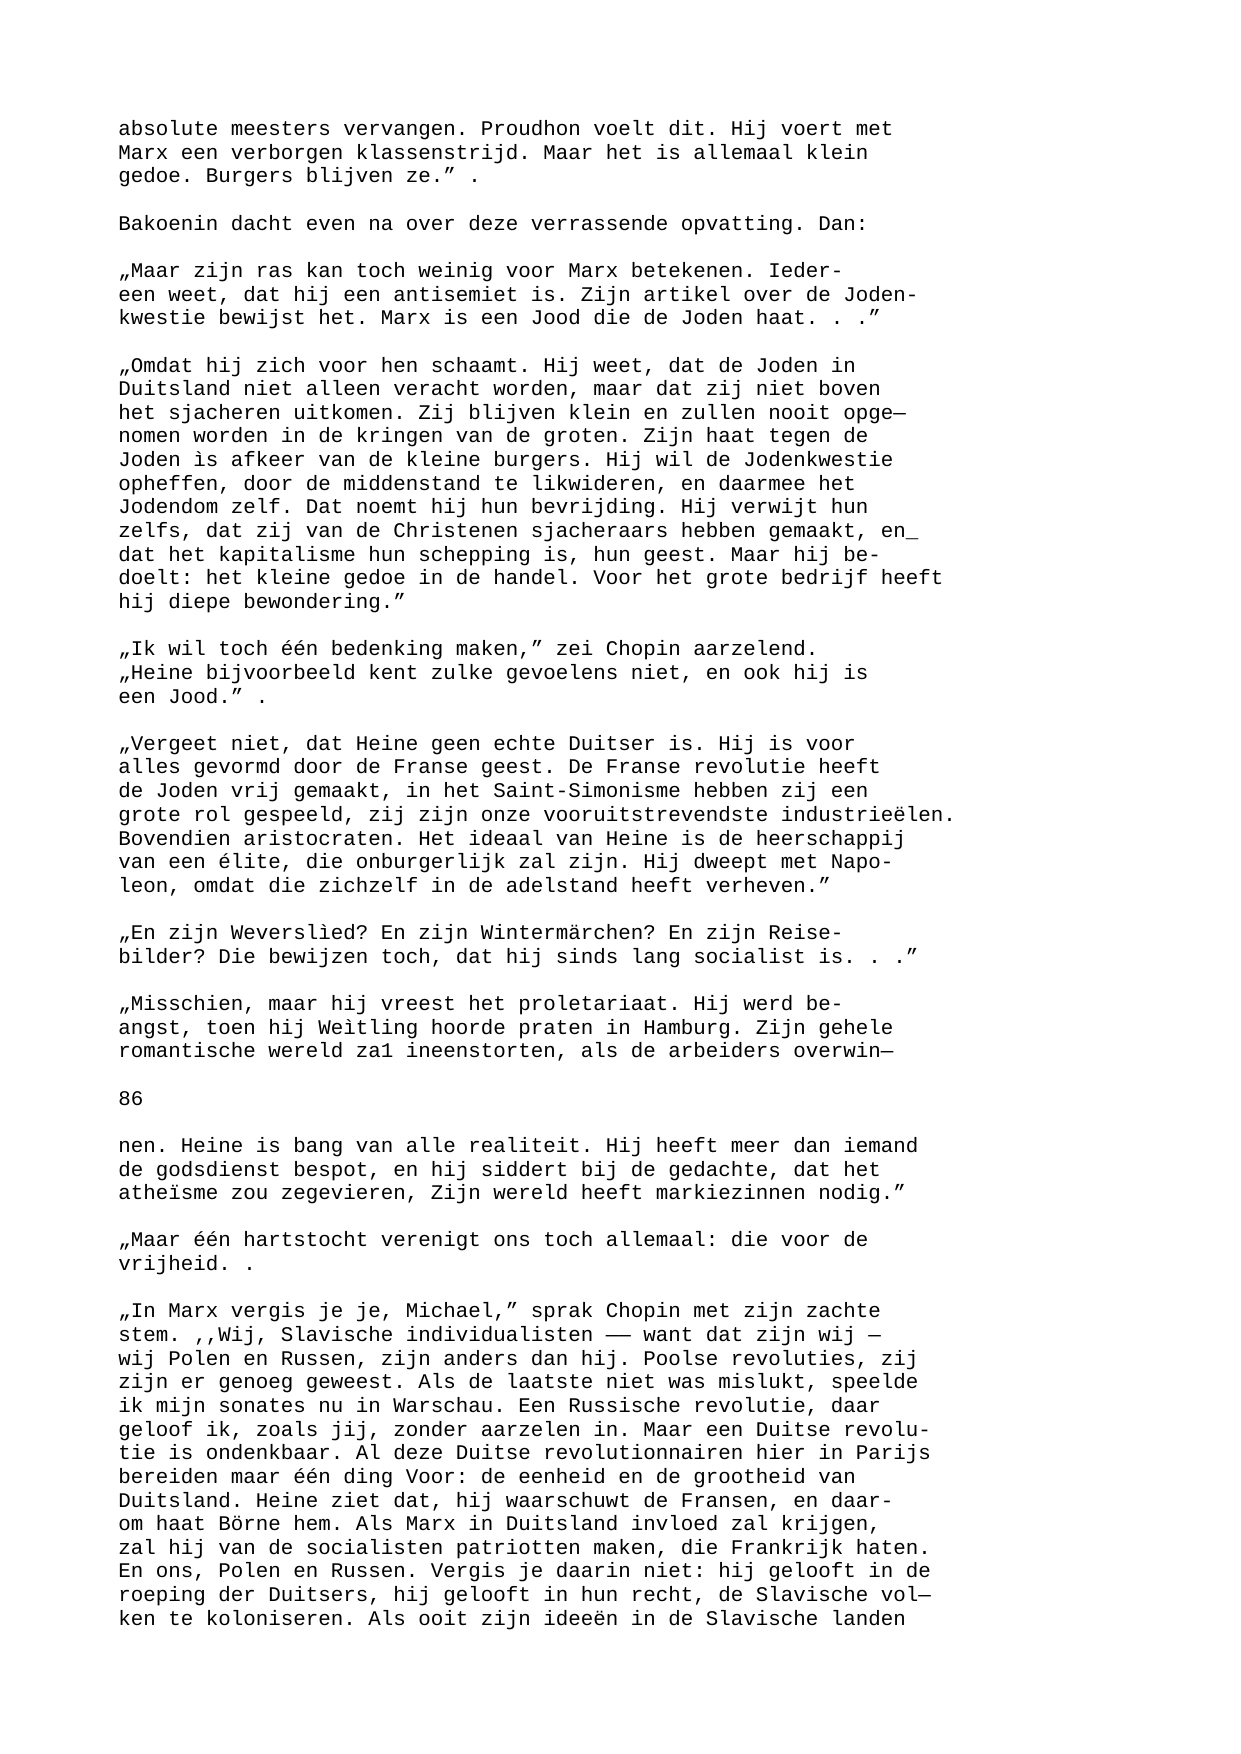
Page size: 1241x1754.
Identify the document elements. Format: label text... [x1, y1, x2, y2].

text atheïsme zou zegevieren, Zijn wereld heeft markiezinnen nodig.” [118, 1182, 1122, 1206]
text roeping der Duitsers, hij gelooft in hun recht, de Slavische vol— [118, 1584, 1122, 1608]
text stem. ‚,Wij, Slavische individualisten —— want dat zijn wij — [118, 1324, 1122, 1348]
text Jodendom zelf. Dat noemt hij hun bevrijding. Hij verwijt hun [118, 496, 1122, 520]
text de godsdienst bespot, en hij siddert bij de gedachte, dat het [118, 1158, 1122, 1182]
text 86 [118, 1088, 1122, 1111]
text tie is ondenkbaar. Al deze Duitse revolutionnairen hier in Parijs [118, 1442, 1122, 1466]
text vrijheid. . [118, 1253, 1122, 1277]
text „Ik wil toch één bedenking maken,” zei Chopin aarzelend. [118, 638, 1122, 662]
text ik mijn sonates nu in Warschau. Een Russische revolutie, daar [118, 1395, 1122, 1419]
text Bovendien aristocraten. Het ideaal van Heine is de heerschappij [118, 827, 1122, 851]
text hij diepe bewondering.” [118, 591, 1122, 615]
text om haat Börne hem. Als Marx in Duitsland invloed zal krijgen, [118, 1513, 1122, 1537]
text dat het kapitalisme hun schepping is, hun geest. Maar hij be- [118, 544, 1122, 567]
text „In Marx vergis je je, Michael,” sprak Chopin met zijn zachte [118, 1300, 1122, 1324]
text absolute meesters vervangen. Proudhon voelt dit. Hij voert met [118, 118, 1122, 142]
text „Misschien, maar hij vreest het proletariaat. Hij werd be- [118, 993, 1122, 1017]
text een Jood.” . [118, 686, 1122, 709]
text bilder? Die bewijzen toch, dat hij sinds lang socialist is. . .” [118, 946, 1122, 969]
text het sjacheren uitkomen. Zij blijven klein en zullen nooit opge— [118, 402, 1122, 426]
text wij Polen en Russen, zijn anders dan hij. Poolse revoluties, zij [118, 1348, 1122, 1371]
text doelt: het kleine gedoe in de handel. Voor het grote bedrijf heeft [118, 567, 1122, 591]
text leon, omdat die zichzelf in de adelstand heeft verheven.” [118, 875, 1122, 898]
text En ons, Polen en Russen. Vergis je daarin niet: hij gelooft in de [118, 1561, 1122, 1584]
text Marx een verborgen klassenstrijd. Maar het is allemaal klein [118, 142, 1122, 165]
text alles gevormd door de Franse geest. De Franse revolutie heeft [118, 757, 1122, 780]
text gedoe. Burgers blijven ze.” . [118, 165, 1122, 189]
text kwestie bewijst het. Marx is een Jood die de Joden haat. . .” [118, 307, 1122, 331]
text „Maar één hartstocht verenigt ons toch allemaal: die voor de [118, 1229, 1122, 1253]
text nomen worden in de kringen van de groten. Zijn haat tegen de [118, 426, 1122, 449]
text nen. Heine is bang van alle realiteit. Hij heeft meer dan iemand [118, 1135, 1122, 1158]
text Duitsland niet alleen veracht worden, maar dat zij niet boven [118, 378, 1122, 402]
text een weet, dat hij een antisemiet is. Zijn artikel over de Joden- [118, 284, 1122, 307]
text zijn er genoeg geweest. Als de laatste niet was mislukt, speelde [118, 1371, 1122, 1395]
text „Heine bijvoorbeeld kent zulke gevoelens niet, en ook hij is [118, 662, 1122, 686]
text „Vergeet niet, dat Heine geen echte Duitser is. Hij is voor [118, 733, 1122, 757]
text Duitsland. Heine ziet dat, hij waarschuwt de Fransen, en daar- [118, 1489, 1122, 1513]
text Joden ìs afkeer van de kleine burgers. Hij wil de Jodenkwestie [118, 449, 1122, 473]
text „Omdat hij zich voor hen schaamt. Hij weet, dat de Joden in [118, 354, 1122, 378]
text de Joden vrij gemaakt, in het Saint-Simonisme hebben zij een [118, 780, 1122, 804]
text opheffen, door de middenstand te likwideren, en daarmee het [118, 473, 1122, 496]
text bereiden maar één ding Voor: de eenheid en de grootheid van [118, 1466, 1122, 1489]
text geloof ik, zoals jij, zonder aarzelen in. Maar een Duitse revolu- [118, 1419, 1122, 1442]
text Bakoenin dacht even na over deze verrassende opvatting. Dan: [118, 213, 1122, 236]
text romantische wereld za1 ineenstorten, als de arbeiders overwin— [118, 1040, 1122, 1064]
text ken te koloniseren. Als ooit zijn ideeën in de Slavische landen [118, 1608, 1122, 1631]
text angst, toen hij Weìtling hoorde praten in Hamburg. Zijn gehele [118, 1017, 1122, 1040]
text zelfs, dat zij van de Christenen sjacheraars hebben gemaakt, en_ [118, 520, 1122, 544]
text van een élite, die onburgerlijk zal zijn. Hij dweept met Napo- [118, 851, 1122, 875]
text grote rol gespeeld, zij zijn onze vooruitstrevendste industrieëlen. [118, 804, 1122, 827]
text „Maar zijn ras kan toch weinig voor Marx betekenen. Ieder- [118, 260, 1122, 284]
text zal hij van de socialisten patriotten maken, die Frankrijk haten. [118, 1537, 1122, 1561]
text „En zijn Weverslìed? En zijn Wintermärchen? En zijn Reise- [118, 922, 1122, 946]
